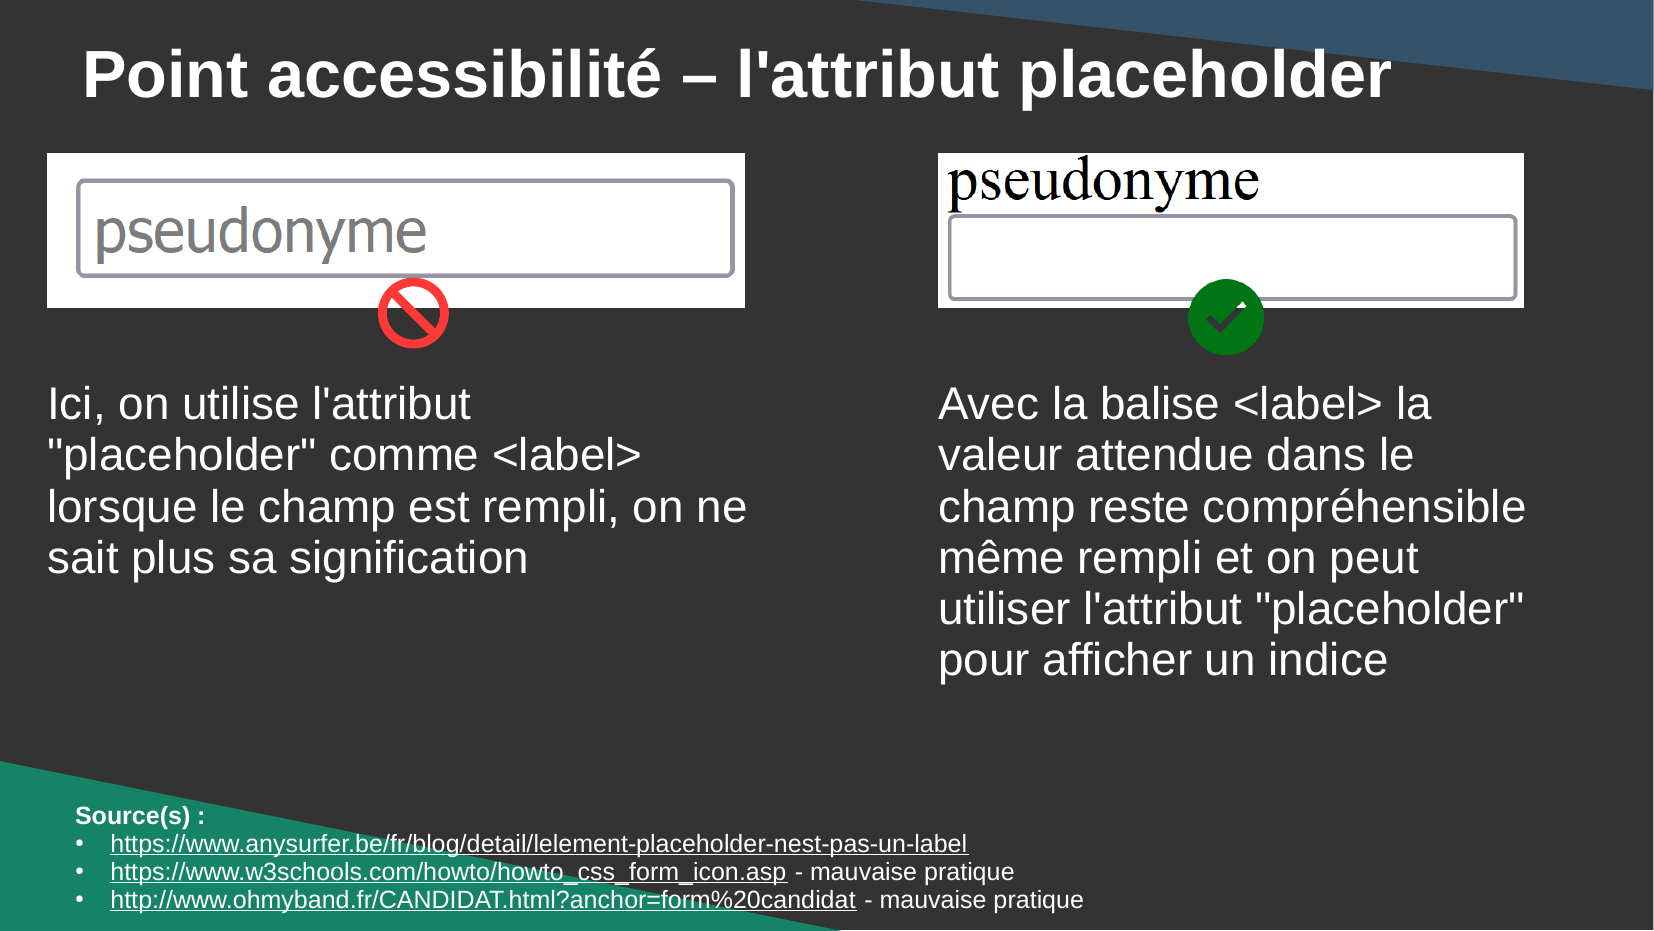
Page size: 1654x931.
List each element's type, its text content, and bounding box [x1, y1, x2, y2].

picture [388, 299, 401, 308]
picture [399, 287, 439, 308]
text_box [377, 277, 449, 349]
title Ici, on utilise l'attribut "placeholder" comme <label> lorsque le champ est rempli, on ne sait plus sa signification [47, 377, 751, 584]
title Point accessibilité – l'attribut placeholder [82, 37, 1571, 122]
picture [47, 153, 745, 308]
picture [938, 153, 1524, 355]
text_box [0, 761, 163, 931]
title Avec la balise <label> la valeur attendue dans le champ reste compréhensible même rempli et on peut utiliser l'attribut "placeholder" pour afficher un indice [938, 378, 1536, 686]
text_box [855, 0, 1654, 91]
text_box Source(s) : https://www.anysurfer.be/fr/blog/detail/lelement-placeholder-nest-pas-un-label https://www.w3schools.com/howto/howto_css_form_icon.asp - mauvaise pratique http://www.ohmyband.fr/CANDIDAT.html?anchor=form%20candidat - mauvaise pratique [60, 794, 1546, 931]
